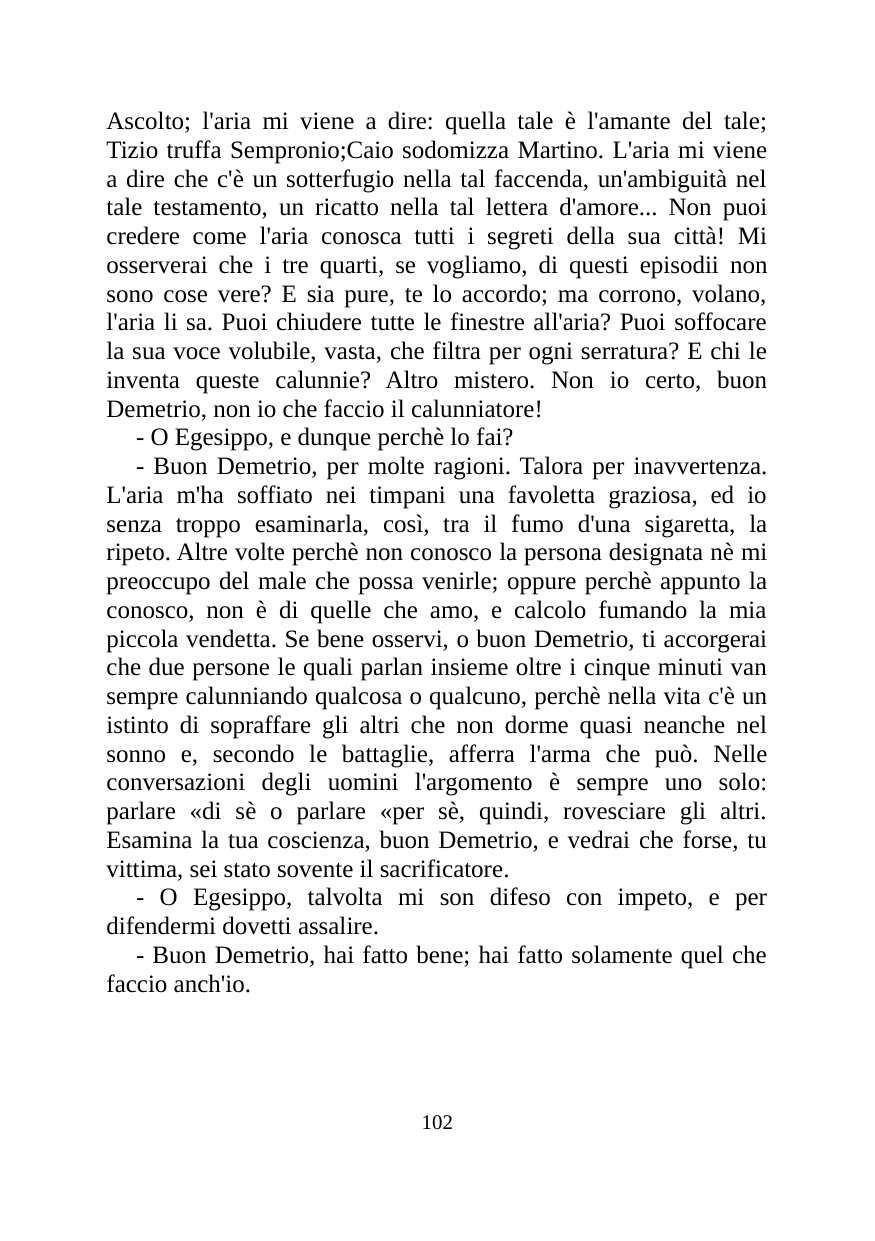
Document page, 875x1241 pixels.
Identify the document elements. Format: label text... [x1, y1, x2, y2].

text - Buon Demetrio, per molte ragioni. Talora per inavvertenza. L'aria m'ha soffiato nei timpani una favoletta graziosa, ed io senza troppo esaminarla, così, tra il fumo d'una sigaretta, la ripeto. Altre volte perchè non conosco la persona designata nè mi preoccupo del male che possa venirle; oppure perchè appunto la conosco, non è di quelle che amo, e calcolo fumando la mia piccola vendetta. Se bene osservi, o buon Demetrio, ti accorgerai che due persone le quali parlan insieme oltre i cinque minuti van sempre calunniando qualcosa o qualcuno, perchè nella vita c'è un istinto di sopraffare gli altri che non dorme quasi neanche nel sonno e, secondo le battaglie, afferra l'arma che può. Nelle conversazioni degli uomini l'argomento è sempre uno solo: parlare «di sè o parlare «per sè, quindi, rovesciare gli altri. Esamina la tua coscienza, buon Demetrio, e vedrai che forse, tu vittima, sei stato sovente il sacrificatore. [106, 451, 768, 882]
text - O Egesippo, talvolta mi son difeso con impeto, e per difendermi dovetti assalire. [106, 882, 768, 940]
text - O Egesippo, e dunque perchè lo fai? [106, 422, 768, 451]
text Ascolto; l'aria mi viene a dire: quella tale è l'amante del tale; Tizio truffa Sempronio;Caio sodomizza Martino. L'aria mi viene a dire che c'è un sotterfugio nella tal faccenda, un'ambiguità nel tale testamento, un ricatto nella tal lettera d'amore... Non puoi credere come l'aria conosca tutti i segreti della sua città! Mi osserverai che i tre quarti, se vogliamo, di questi episodii non sono cose vere? E sia pure, te lo accordo; ma corrono, volano, l'aria li sa. Puoi chiudere tutte le finestre all'aria? Puoi soffocare la sua voce volubile, vasta, che filtra per ogni serratura? E chi le inventa queste calunnie? Altro mistero. Non io certo, buon Demetrio, non io che faccio il calunniatore! [106, 106, 768, 422]
text - Buon Demetrio, hai fatto bene; hai fatto solamente quel che faccio anch'io. [106, 940, 768, 997]
